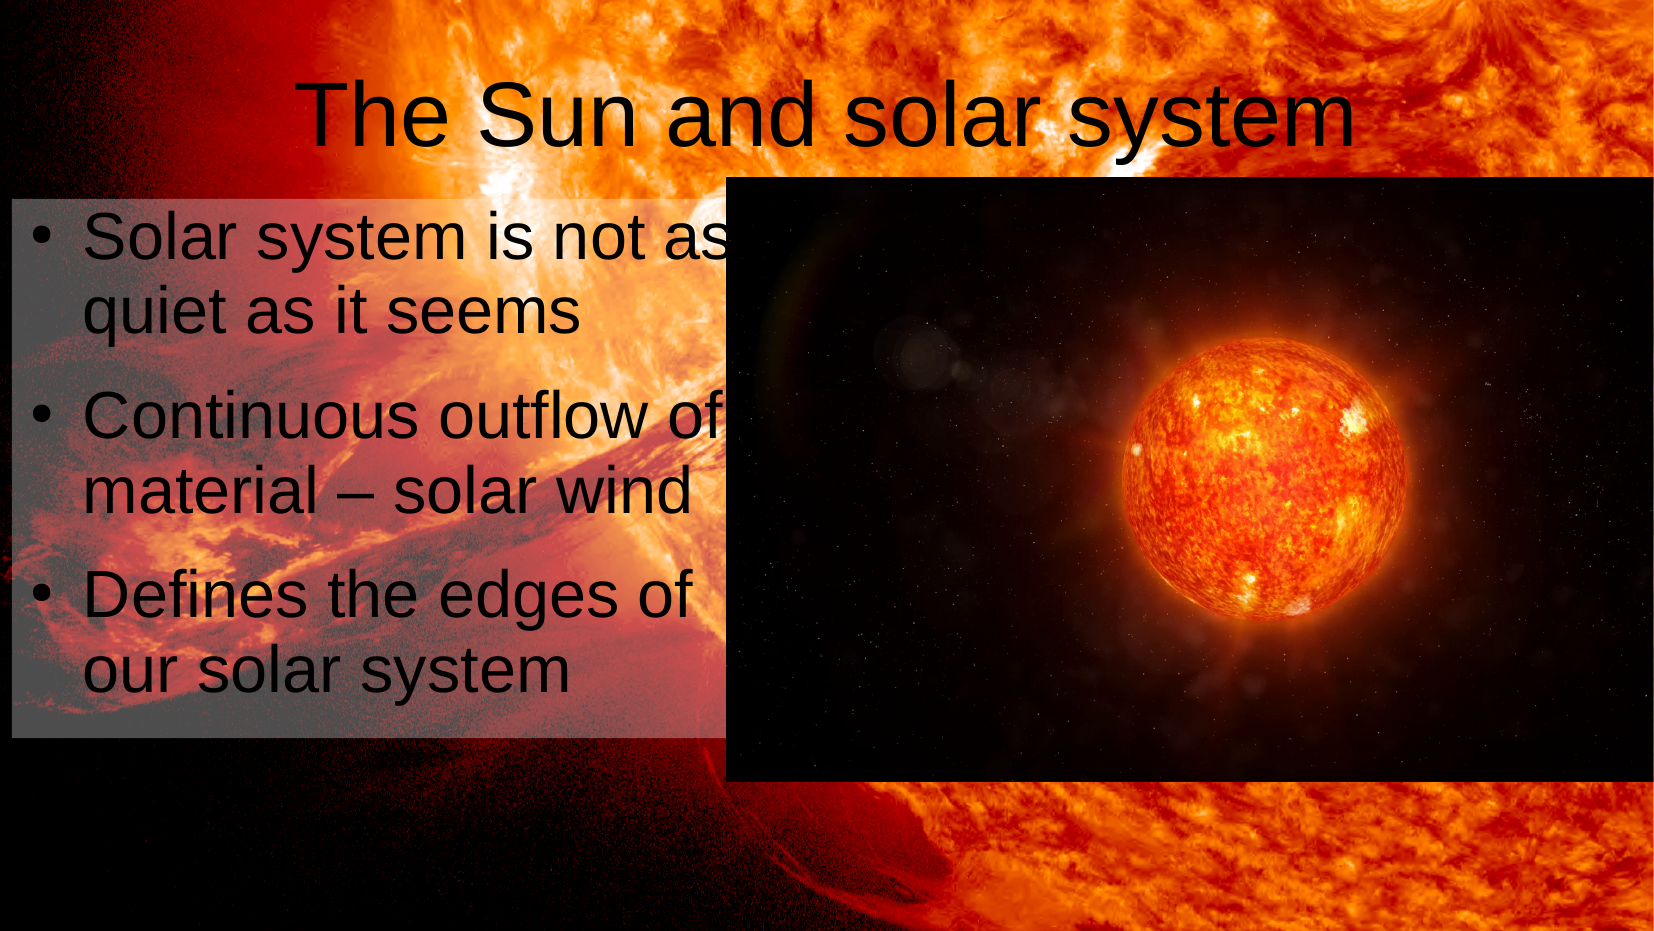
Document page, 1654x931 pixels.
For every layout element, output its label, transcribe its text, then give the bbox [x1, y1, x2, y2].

title The Sun and solar system [82, 37, 1571, 193]
picture [0, 0, 1654, 931]
text_box [725, 177, 1654, 783]
list Solar system is not as quiet as it seems Continuous outflow of material – solar wind Defines the edges of our solar system [11, 198, 725, 739]
